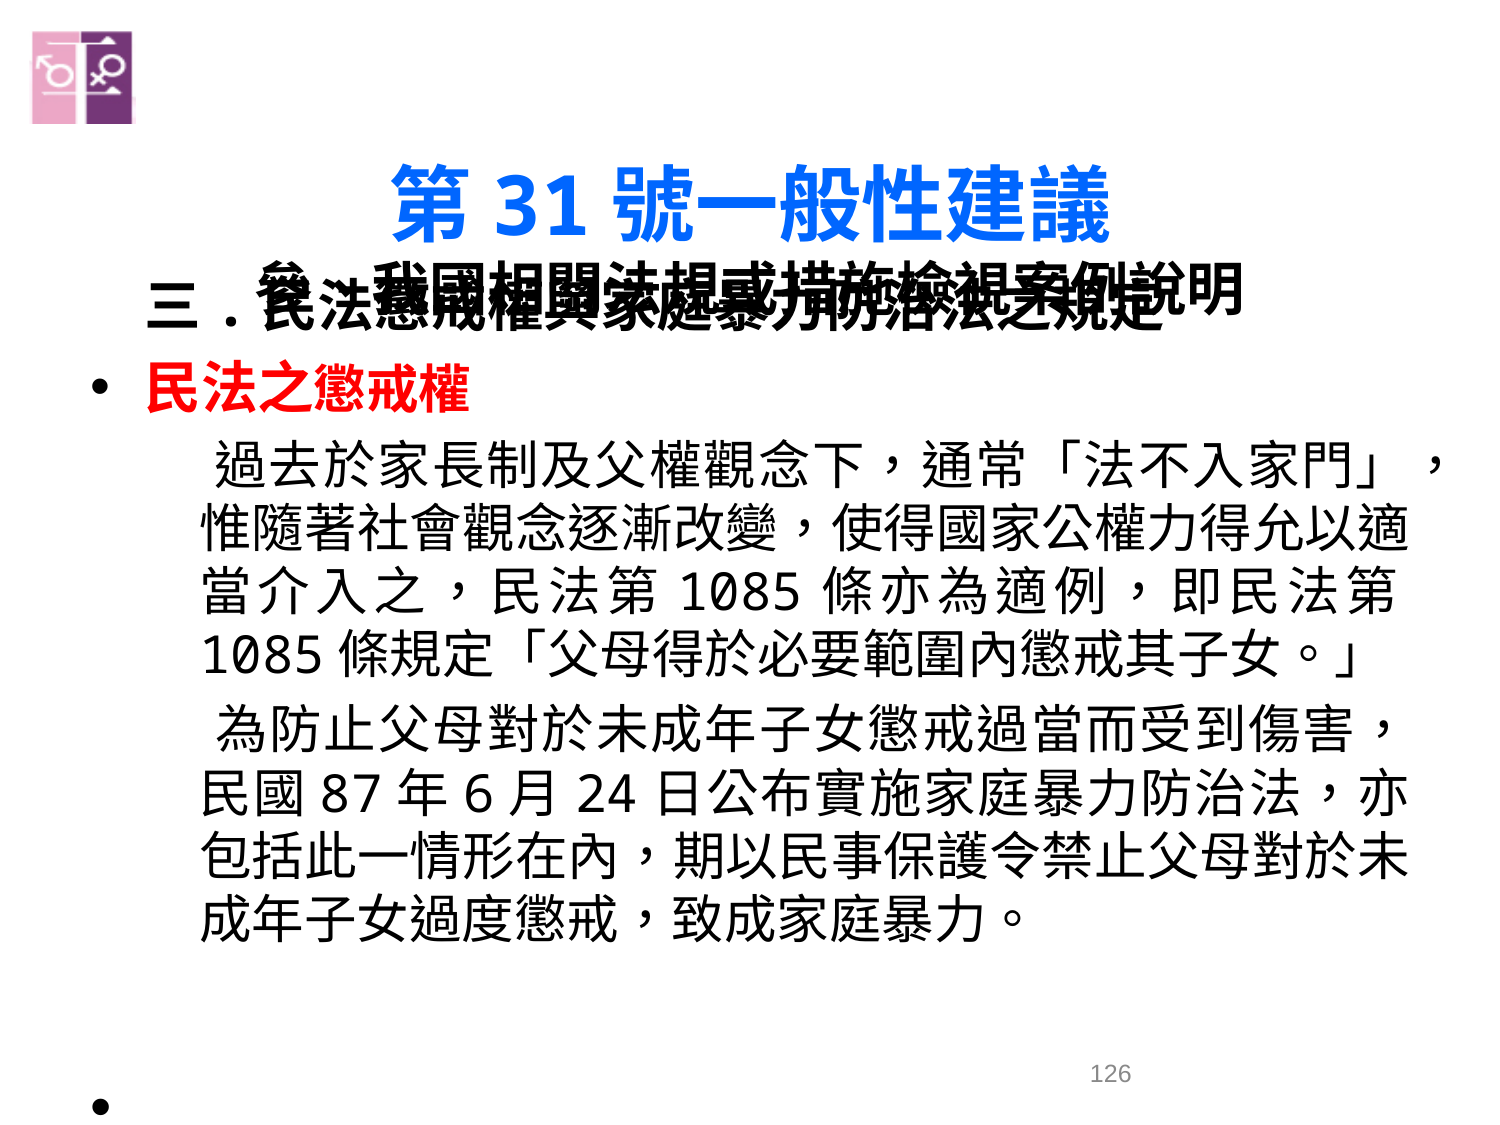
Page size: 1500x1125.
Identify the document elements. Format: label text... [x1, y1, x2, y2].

text_box 126 [1074, 1042, 1426, 1103]
title 第31號一般性建議 參、我國相關法規或措施檢視案例說明 [75, 45, 1426, 233]
list 三.民法懲戒權與家庭暴力防治法之規定 民法之懲戒權 過去於家長制及父權觀念下，通常「法不入家門」，惟隨著社會觀念逐漸改變，使得國家公權力得允以適當介入之，民法第1085條亦為適例，即民法第1085條規定「父母得於必要範圍內懲戒其子女。」 為防止父母對於未成年子女懲戒過當而受到傷害，民國87年6月24日公布實施家庭暴力防治法，亦包括此一情形在內，期以民事保護令禁止父母對於未成年子女過度懲戒，致成家庭暴力。 [75, 262, 1426, 1005]
